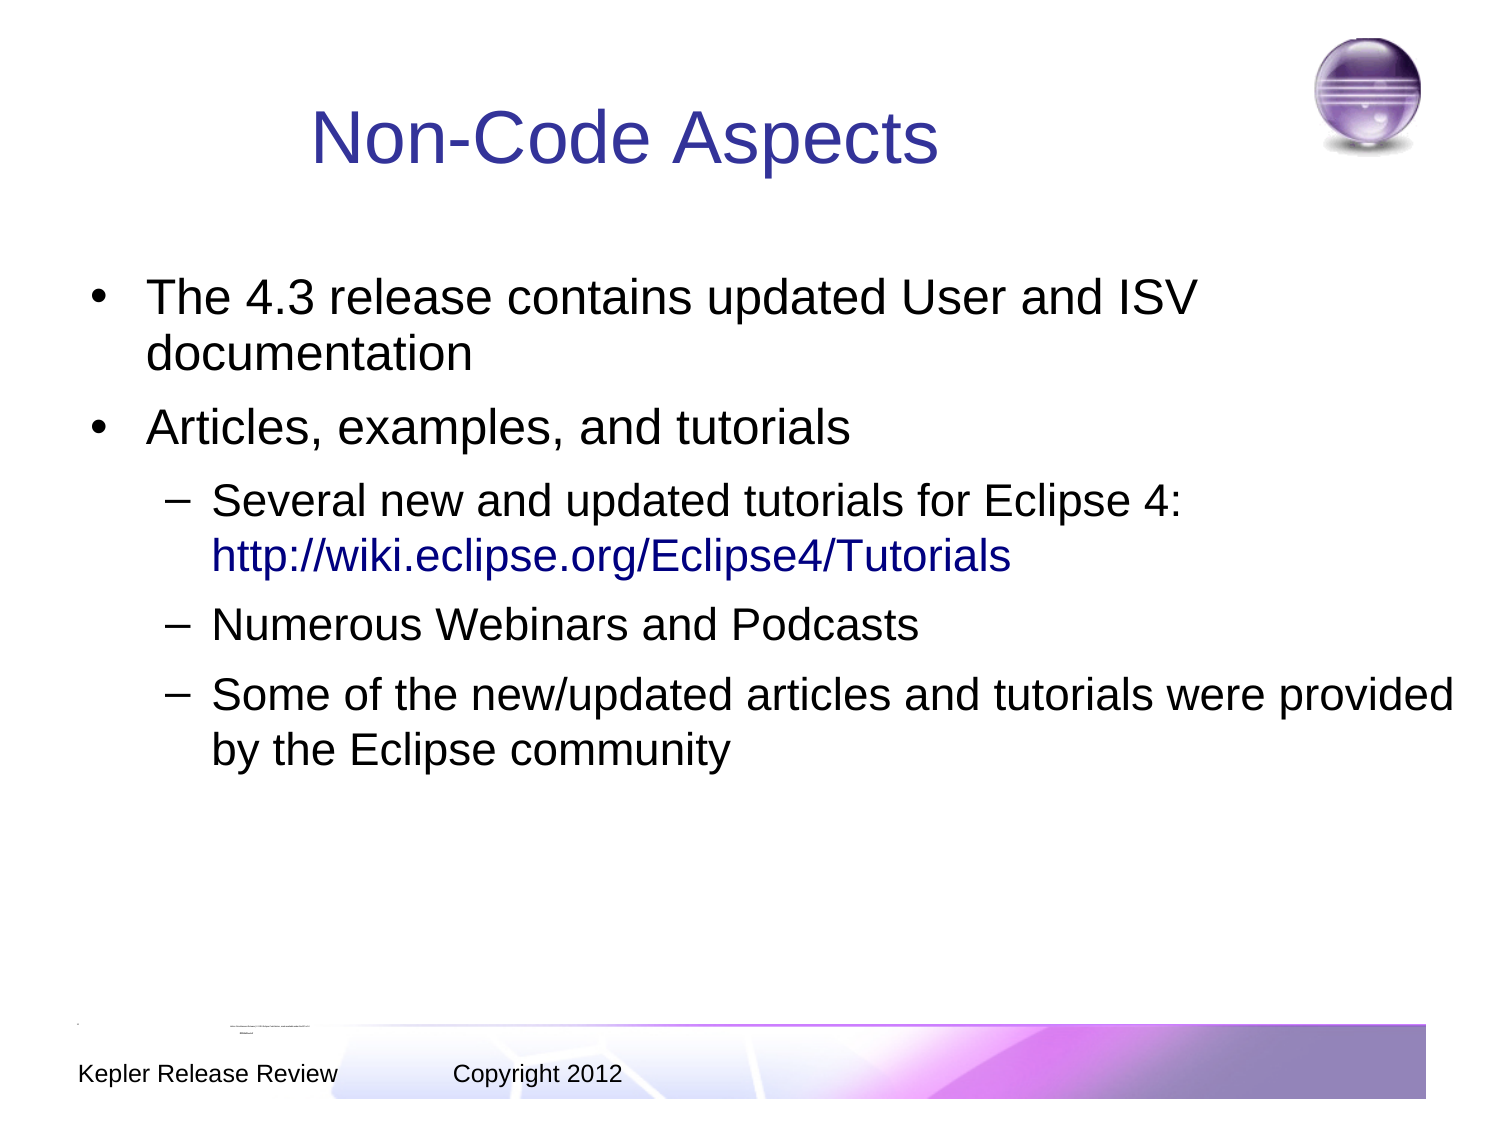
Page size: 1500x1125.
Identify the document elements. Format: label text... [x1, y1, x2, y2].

title Non-Code Aspects [74, 45, 1176, 233]
picture [225, 1024, 1426, 1099]
picture [1307, 37, 1426, 157]
list The 4.3 release contains updated User and ISV documentation Articles, examples, and tutorials Several new and updated tutorials for Eclipse 4:http://wiki.eclipse.org/Eclipse4/Tutorials Numerous Webinars and Podcasts Some of the new/updated articles and tutorials were provided by the Eclipse community [74, 262, 1475, 1006]
